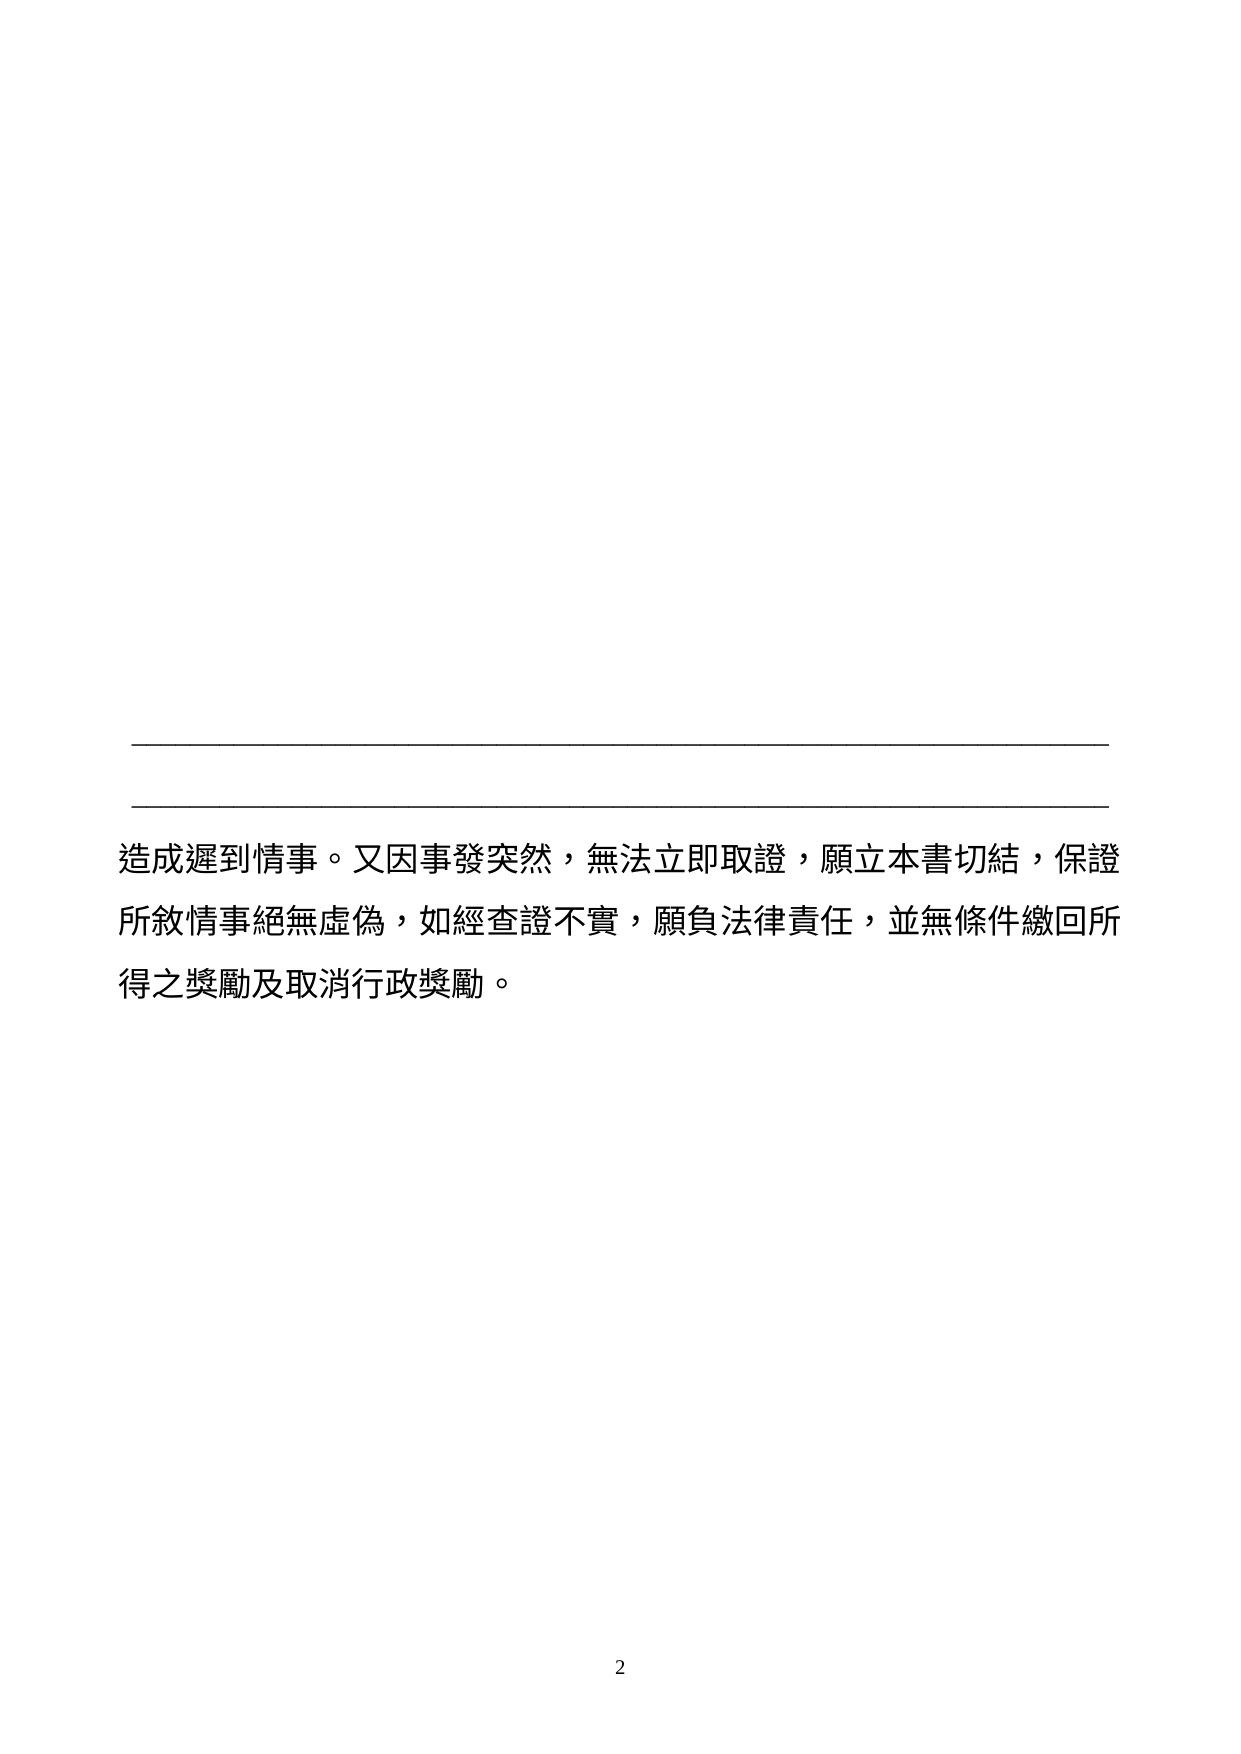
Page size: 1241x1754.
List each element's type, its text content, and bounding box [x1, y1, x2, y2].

text ___________________________________________________________________ [118, 690, 1122, 752]
text 造成遲到情事。又因事發突然，無法立即取證，願立本書切結，保證所敘情事絕無虛偽，如經查證不實，願負法律責任，並無條件繳回所得之獎勵及取消行政獎勵。 [118, 815, 1122, 1002]
text ___________________________________________________________________ [118, 752, 1122, 815]
